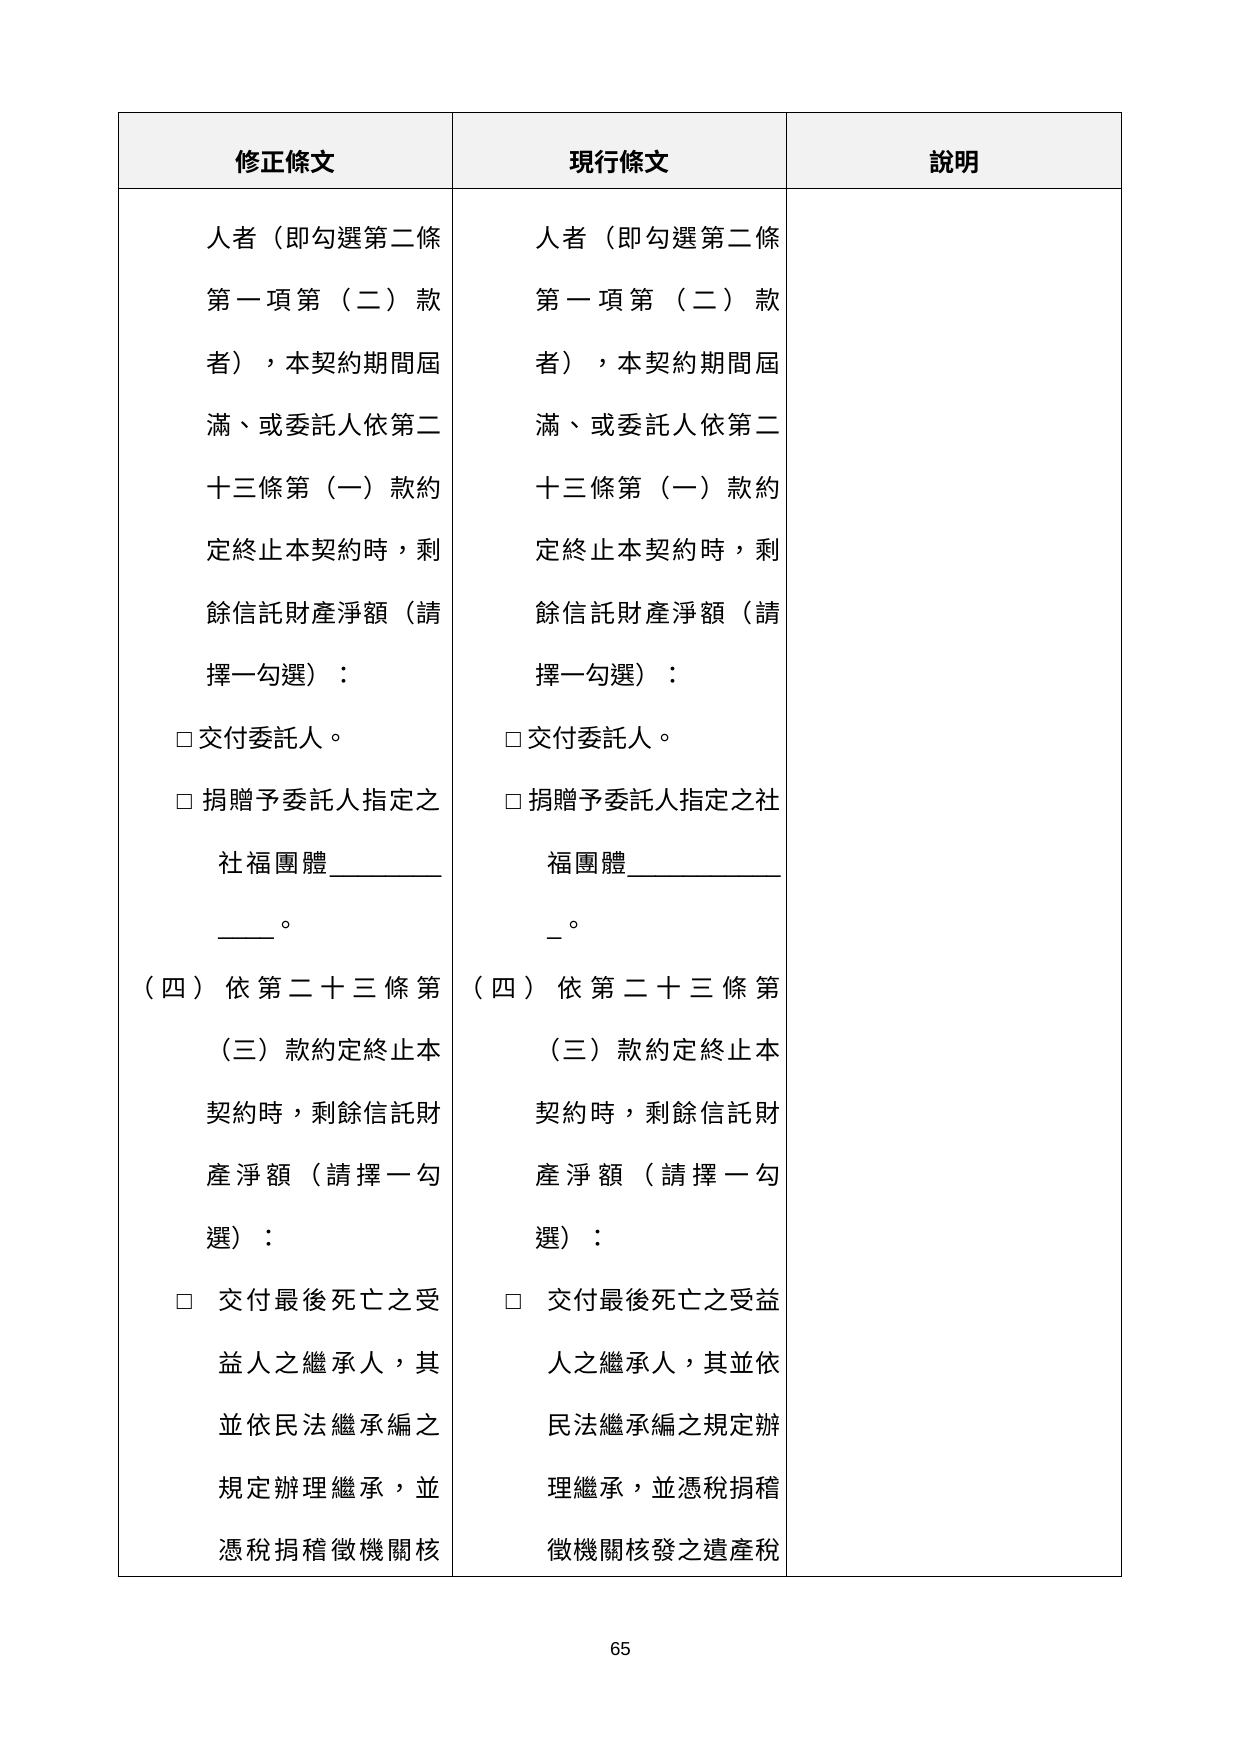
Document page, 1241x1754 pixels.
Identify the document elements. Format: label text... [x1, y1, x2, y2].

table_cell 人者（即勾選第二條第一項第（二）款者），本契約期間屆滿、或委託人依第二十三條第（一）款約定終止本契約時，剩餘信託財產淨額（請擇一勾選）： □ 交付委託人。 □ 捐贈予委託人指定之社福團體____________。 （四）依第二十三條第（三）款約定終止本契約時，剩餘信託財產淨額（請擇一勾選）： □ 交付最後死亡之受益人之繼承人，其並依民法繼承編之規定辦理繼承，並憑稅捐稽徵機關核 [119, 189, 452, 1576]
table_header 現行條文 [453, 113, 786, 188]
table_cell [787, 189, 1121, 1576]
table_header 修正條文 [119, 113, 452, 188]
table_header 說明 [787, 113, 1121, 188]
table_cell 人者（即勾選第二條第一項第（二）款者），本契約期間屆滿、或委託人依第二十三條第（一）款約定終止本契約時，剩餘信託財產淨額（請擇一勾選）： □ 交付委託人。 □ 捐贈予委託人指定之社福團體____________。 （四）依第二十三條第（三）款約定終止本契約時，剩餘信託財產淨額（請擇一勾選）： □ 交付最後死亡之受益人之繼承人，其並依民法繼承編之規定辦理繼承，並憑稅捐稽徵機關核發之遺產稅 [453, 189, 786, 1576]
